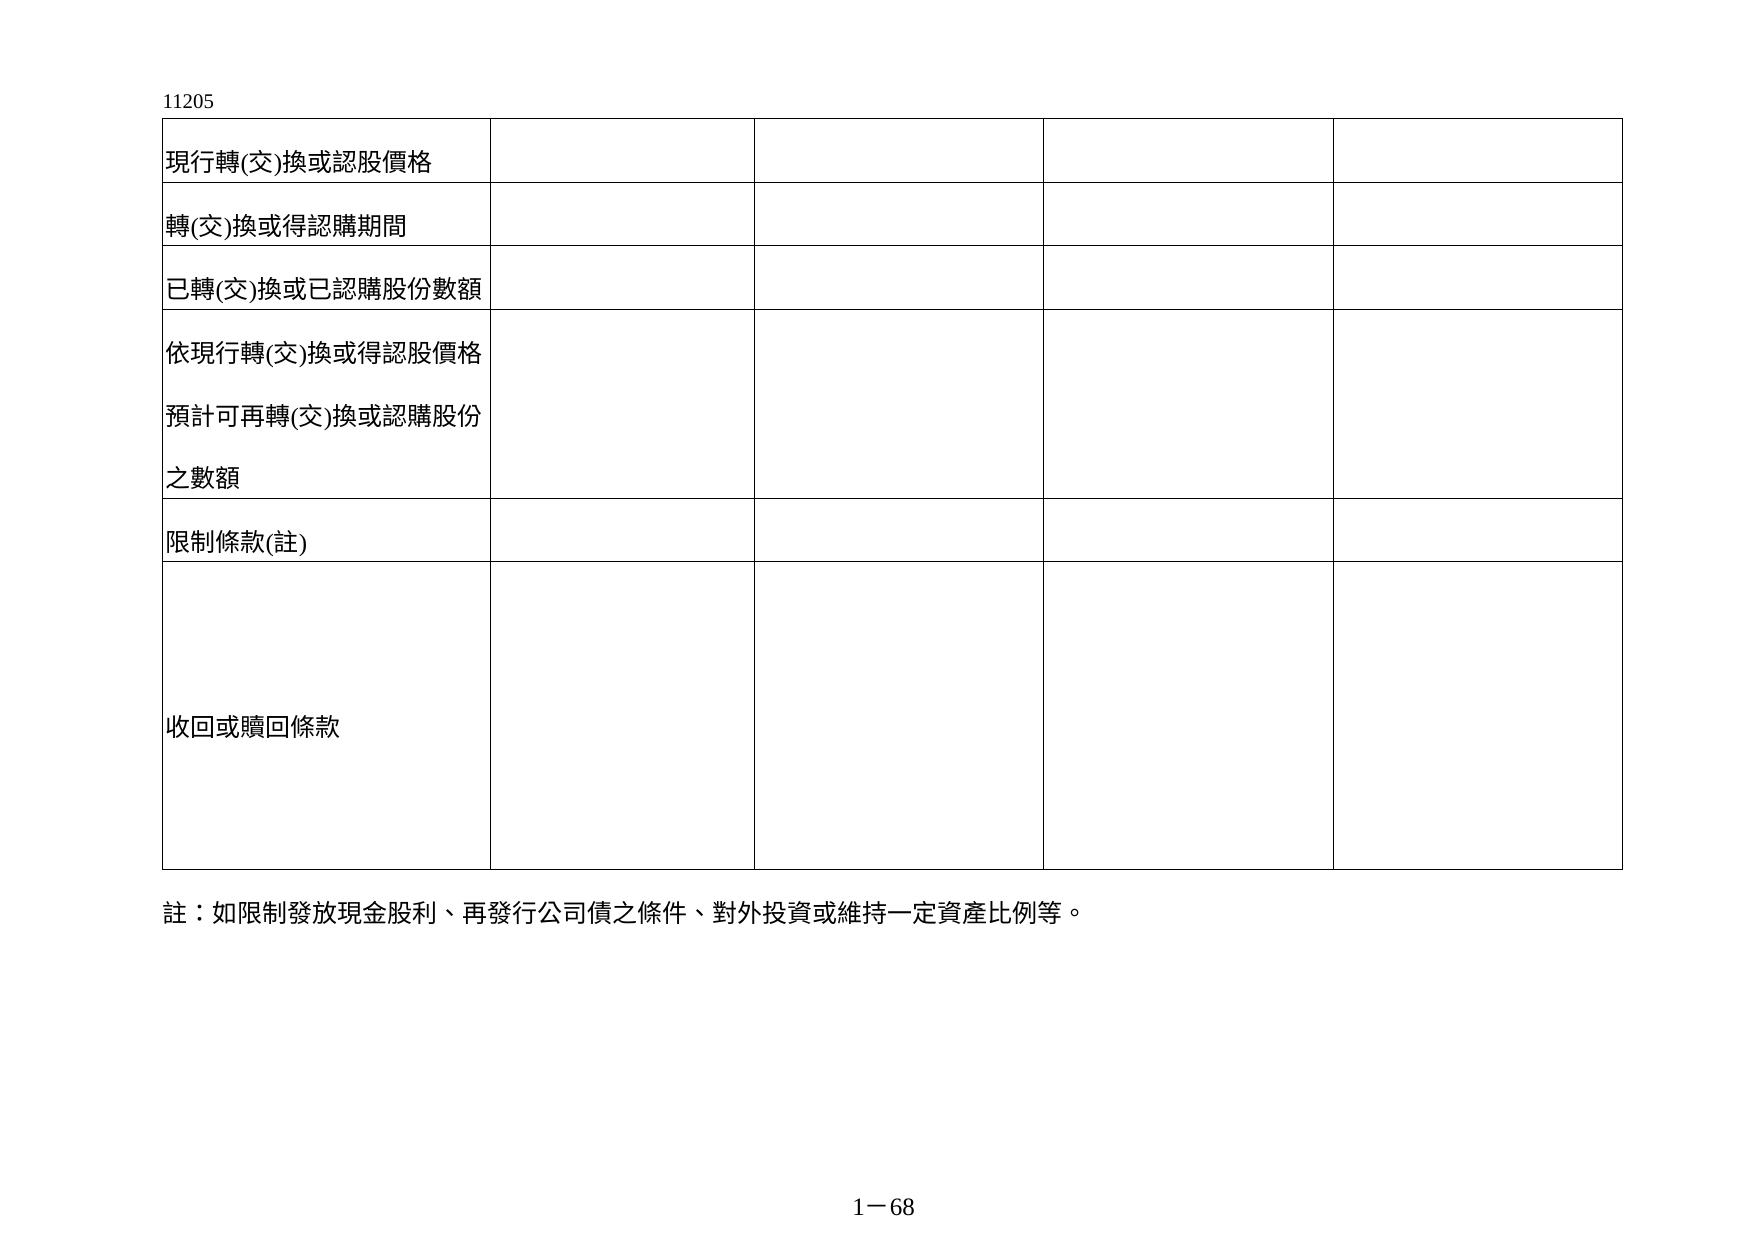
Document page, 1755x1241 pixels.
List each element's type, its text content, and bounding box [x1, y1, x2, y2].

table_cell [1334, 246, 1622, 309]
table_cell [1044, 562, 1333, 869]
table_cell 依現行轉(交)換或得認股價格預計可再轉(交)換或認購股份之數額 [163, 310, 490, 497]
table_cell [1044, 310, 1333, 497]
table_cell [1334, 562, 1622, 869]
table_cell [1044, 119, 1333, 182]
table_cell [755, 119, 1043, 182]
text 註：如限制發放現金股利、再發行公司債之條件、對外投資或維持一定資產比例等。 [162, 870, 1604, 933]
table_cell [1334, 499, 1622, 561]
table_cell [1334, 310, 1622, 497]
table_cell [491, 562, 754, 869]
table_cell 收回或贖回條款 [163, 562, 490, 869]
table_cell [755, 183, 1043, 245]
table_cell [1044, 183, 1333, 245]
table_cell [1334, 119, 1622, 182]
table_cell [1334, 183, 1622, 245]
table_cell [491, 310, 754, 497]
table_cell [755, 310, 1043, 497]
table_cell 現行轉(交)換或認股價格 [163, 119, 490, 182]
table_cell 限制條款(註) [163, 499, 490, 561]
table_cell 轉(交)換或得認購期間 [163, 183, 490, 245]
table_cell [1044, 499, 1333, 561]
table_cell [491, 183, 754, 245]
table_header [1623, 118, 1660, 869]
table_cell [755, 562, 1043, 869]
table_cell [755, 499, 1043, 561]
table_cell [491, 499, 754, 561]
table_cell 已轉(交)換或已認購股份數額 [163, 246, 490, 309]
table_cell [755, 246, 1043, 309]
table_cell [491, 119, 754, 182]
table_cell [1044, 246, 1333, 309]
table_cell [491, 246, 754, 309]
